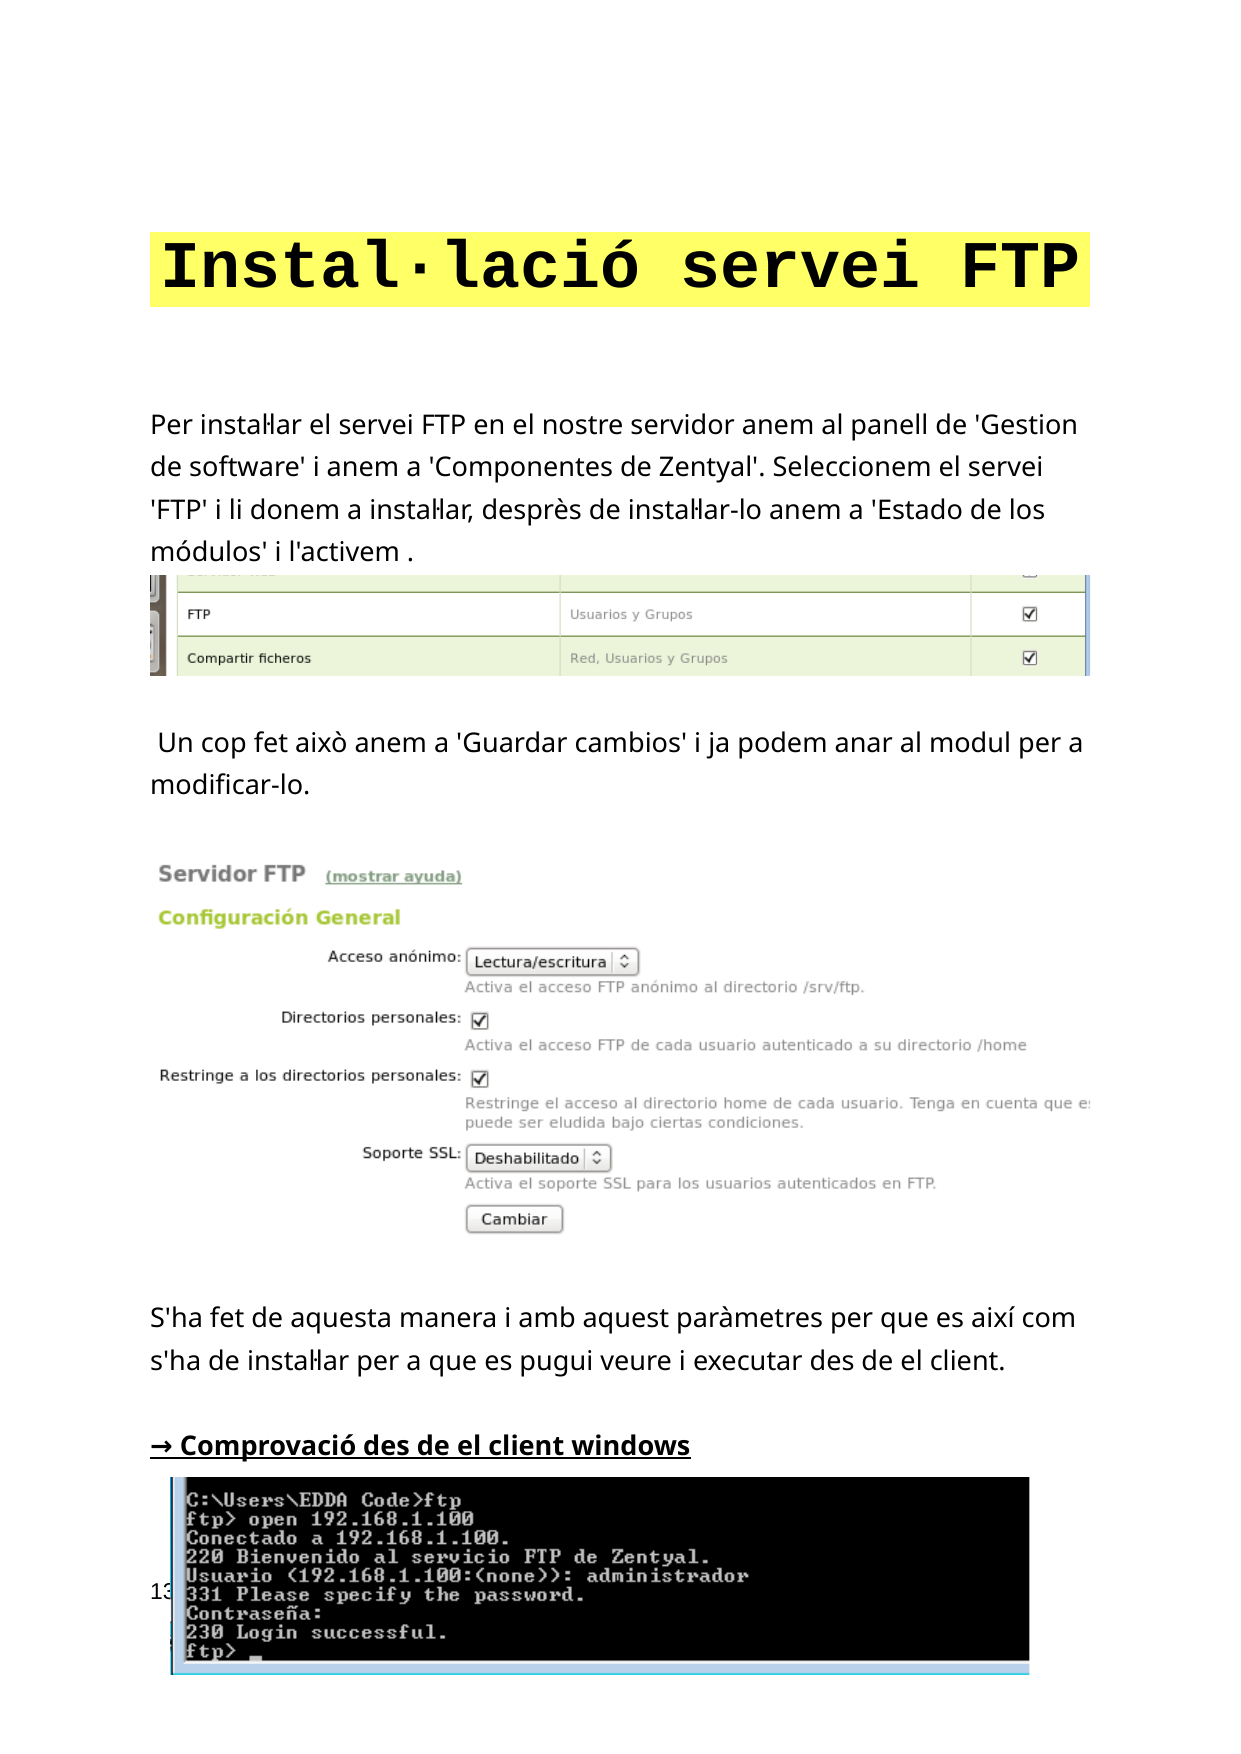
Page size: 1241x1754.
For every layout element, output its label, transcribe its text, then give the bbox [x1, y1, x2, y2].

text → Comprovació des de el client windows [150, 1426, 1090, 1463]
picture [150, 850, 1091, 1251]
text Per instal·lar el servei FTP en el nostre servidor anem al panell de 'Gestion de software' i anem a 'Componentes de Zentyal'. Seleccionem el servei 'FTP' i li donem a instal·lar, desprès de instal·lar-lo anem a 'Estado de los módulos' i l'activem . [150, 405, 1090, 569]
text Un cop fet això anem a 'Guardar cambios' i ja podem anar al modul per a modificar-lo. [150, 723, 1090, 803]
text S'ha fet de aquesta manera i amb aquest paràmetres per que es així com s'ha de instal·lar per a que es pugui veure i executar des de el client. [150, 1299, 1090, 1378]
picture [170, 1477, 1030, 1675]
text Instal·lació servei FTP [150, 232, 1090, 307]
picture [150, 575, 1091, 676]
